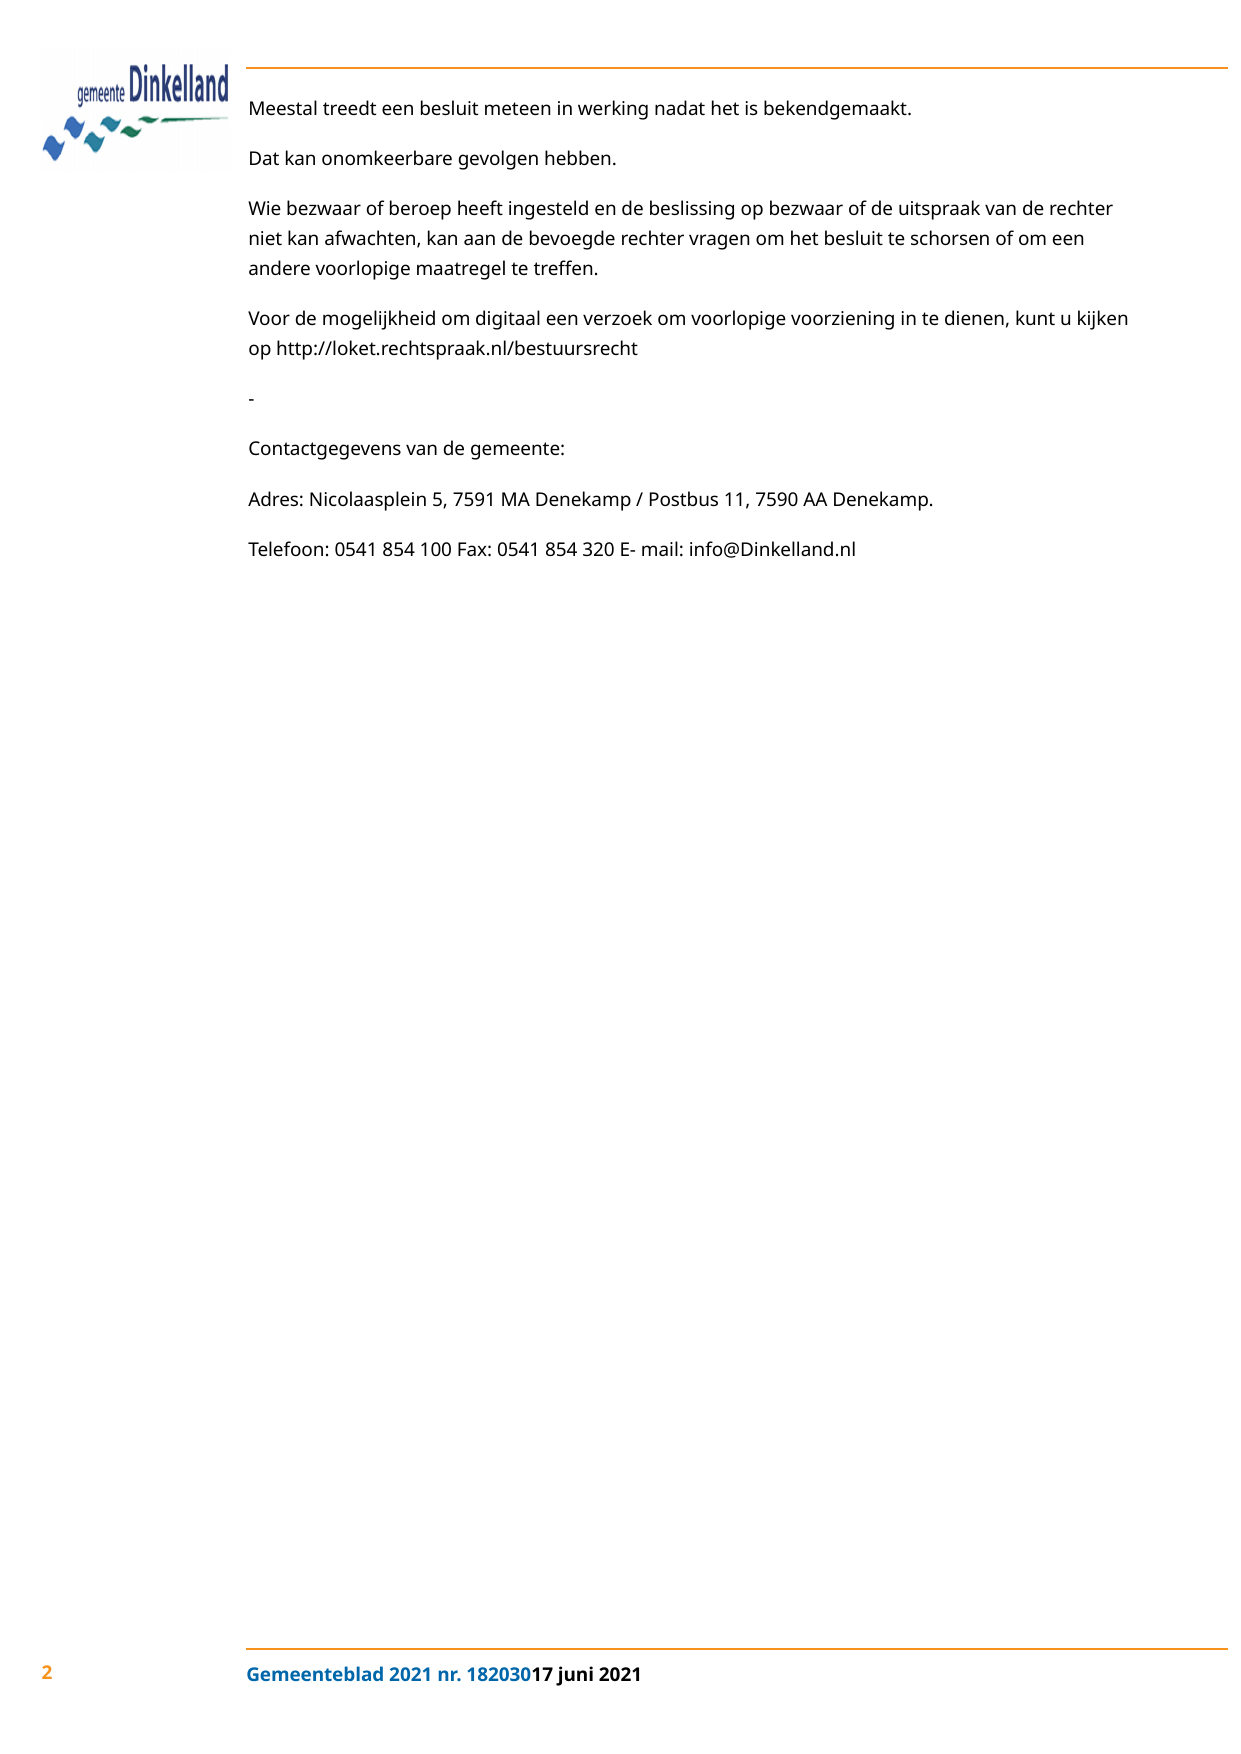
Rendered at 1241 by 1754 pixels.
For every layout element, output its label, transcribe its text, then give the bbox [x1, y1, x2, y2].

text Voor de mogelijkheid om digitaal een verzoek om voorlopige voorziening in te dienen, kunt u kijken op http://loket.rechtspraak.nl/bestuursrecht [248, 305, 1152, 361]
text Meestal treedt een besluit meteen in werking nadat het is bekendgemaakt. [248, 95, 1152, 121]
text - [248, 385, 1152, 411]
text Wie bezwaar of beroep heeft ingesteld en de beslissing op bezwaar of de uitspraak van de rechter niet kan afwachten, kan aan de bevoegde rechter vragen om het besluit te schorsen of om een andere voorlopige maatregel te treffen. [248, 196, 1152, 281]
picture [41, 47, 231, 172]
text Contactgegevens van de gemeente: [248, 436, 1152, 461]
text Dat kan onomkeerbare gevolgen hebben. [248, 145, 1152, 171]
text Telefoon: 0541 854 100 Fax: 0541 854 320 E- mail: info@Dinkelland.nl [248, 536, 1152, 562]
text Adres: Nicolaasplein 5, 7591 MA Denekamp / Postbus 11, 7590 AA Denekamp. [248, 486, 1152, 512]
